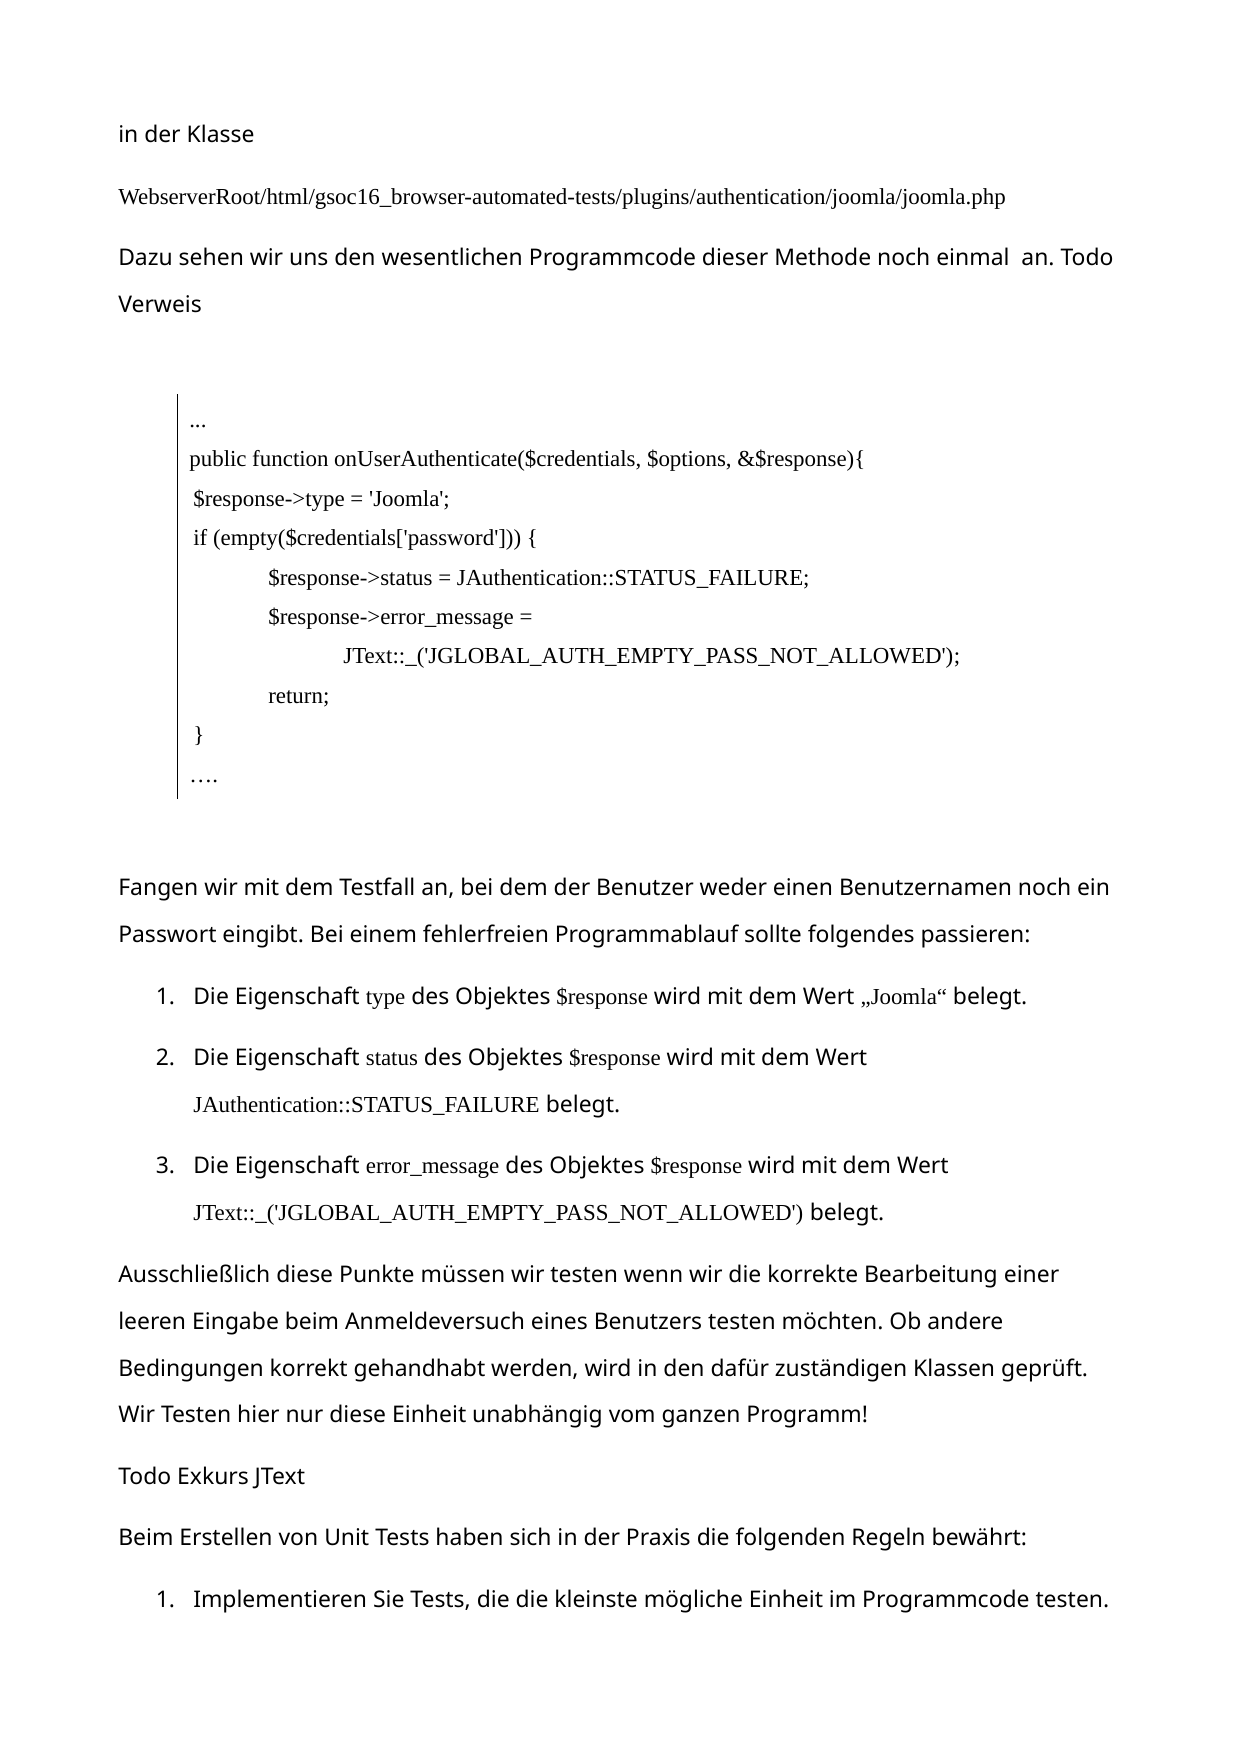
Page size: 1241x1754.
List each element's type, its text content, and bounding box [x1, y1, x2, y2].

list Die Eigenschaft status des Objektes $response wird mit dem Wert JAuthentication::STATUS_FAILURE belegt. [156, 1041, 1122, 1119]
text in der Klasse [118, 118, 1122, 149]
text Ausschließlich diese Punkte müssen wir testen wenn wir die korrekte Bearbeitung einer leeren Eingabe beim Anmeldeversuch eines Benutzers testen möchten. Ob andere Bedingungen korrekt gehandhabt werden, wird in den dafür zuständigen Klassen geprüft. Wir Testen hier nur diese Einheit unabhängig vom ganzen Programm! [118, 1258, 1122, 1429]
text WebserverRoot/html/gsoc16_browser-automated-tests/plugins/authentication/joomla/joomla.php [118, 179, 1122, 211]
text Dazu sehen wir uns den wesentlichen Programmcode dieser Methode noch einmal an. Todo Verweis [118, 241, 1122, 319]
text ... public function onUserAuthenticate($credentials, $options, &$response){ $response->type = 'Joomla'; if (empty($credentials['password'])) { $response->status = JAuthentication::STATUS_FAILURE; $response->error_message = JText::_('JGLOBAL_AUTH_EMPTY_PASS_NOT_ALLOWED'); return; } …. [178, 394, 1122, 799]
list Die Eigenschaft error_message des Objektes $response wird mit dem Wert JText::_('JGLOBAL_AUTH_EMPTY_PASS_NOT_ALLOWED') belegt. [156, 1149, 1122, 1227]
list Die Eigenschaft type des Objektes $response wird mit dem Wert „Joomla“ belegt. [156, 979, 1122, 1011]
list Implementieren Sie Tests, die die kleinste mögliche Einheit im Programmcode testen. [156, 1583, 1122, 1614]
text Fangen wir mit dem Testfall an, bei dem der Benutzer weder einen Benutzernamen noch ein Passwort eingibt. Bei einem fehlerfreien Programmablauf sollte folgendes passieren: [118, 871, 1122, 949]
text Todo Exkurs JText [118, 1460, 1122, 1491]
text Beim Erstellen von Unit Tests haben sich in der Praxis die folgenden Regeln bewährt: [118, 1521, 1122, 1552]
